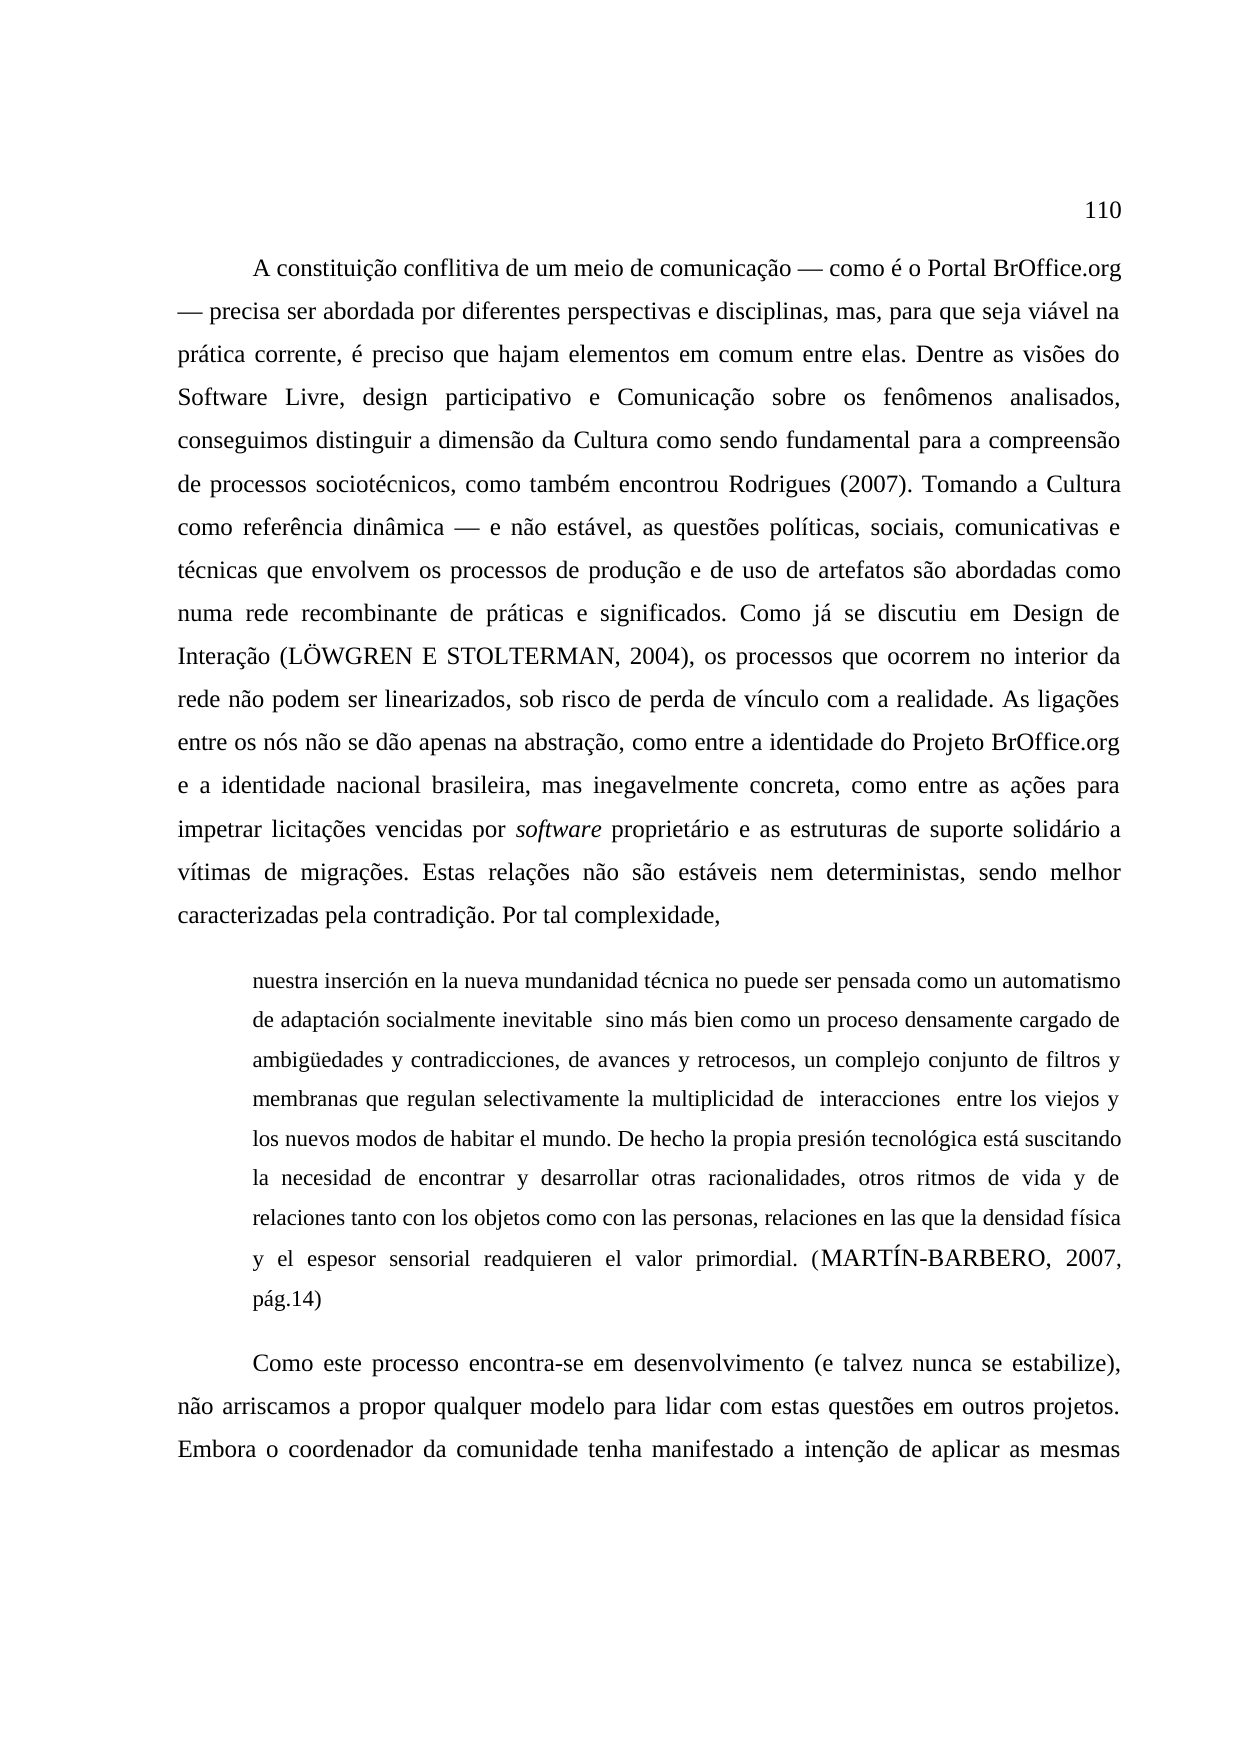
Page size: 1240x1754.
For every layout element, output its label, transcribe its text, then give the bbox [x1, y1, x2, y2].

text A constituição conflitiva de um meio de comunicação — como é o Portal BrOffice.org — precisa ser abordada por diferentes perspectivas e disciplinas, mas, para que seja viável na prática corrente, é preciso que hajam elementos em comum entre elas. Dentre as visões do Software Livre, design participativo e Comunicação sobre os fenômenos analisados, conseguimos distinguir a dimensão da Cultura como sendo fundamental para a compreensão de processos sociotécnicos, como também encontrou Rodrigues (2007). Tomando a Cultura como referência dinâmica — e não estável, as questões políticas, sociais, comunicativas e técnicas que envolvem os processos de produção e de uso de artefatos são abordadas como numa rede recombinante de práticas e significados. Como já se discutiu em Design de Interação (LÖWGREN E STOLTERMAN, 2004), os processos que ocorrem no interior da rede não podem ser linearizados, sob risco de perda de vínculo com a realidade. As ligações entre os nós não se dão apenas na abstração, como entre a identidade do Projeto BrOffice.org e a identidade nacional brasileira, mas inegavelmente concreta, como entre as ações para impetrar licitações vencidas por software proprietário e as estruturas de suporte solidário a vítimas de migrações. Estas relações não são estáveis nem deterministas, sendo melhor caracterizadas pela contradição. Por tal complexidade, [177, 253, 1121, 929]
text Como este processo encontra-se em desenvolvimento (e talvez nunca se estabilize), não arriscamos a propor qualquer modelo para lidar com estas questões em outros projetos. Embora o coordenador da comunidade tenha manifestado a intenção de aplicar as mesmas [177, 1348, 1121, 1463]
text nuestra inserción en la nueva mundanidad técnica no puede ser pensada como un automatismo de adaptación socialmente inevitable sino más bien como un proceso densamente cargado de ambigüedades y contradicciones, de avances y retrocesos, un complejo conjunto de filtros y membranas que regulan selectivamente la multiplicidad de interacciones entre los viejos y los nuevos modos de habitar el mundo. De hecho la propia presión tecnológica está suscitando la necesidad de encontrar y desarrollar otras racionalidades, otros ritmos de vida y de relaciones tanto con los objetos como con las personas, relaciones en las que la densidad física y el espesor sensorial readquieren el valor primordial. (Martín-Barbero, 2007, pág.14) [252, 967, 1121, 1311]
